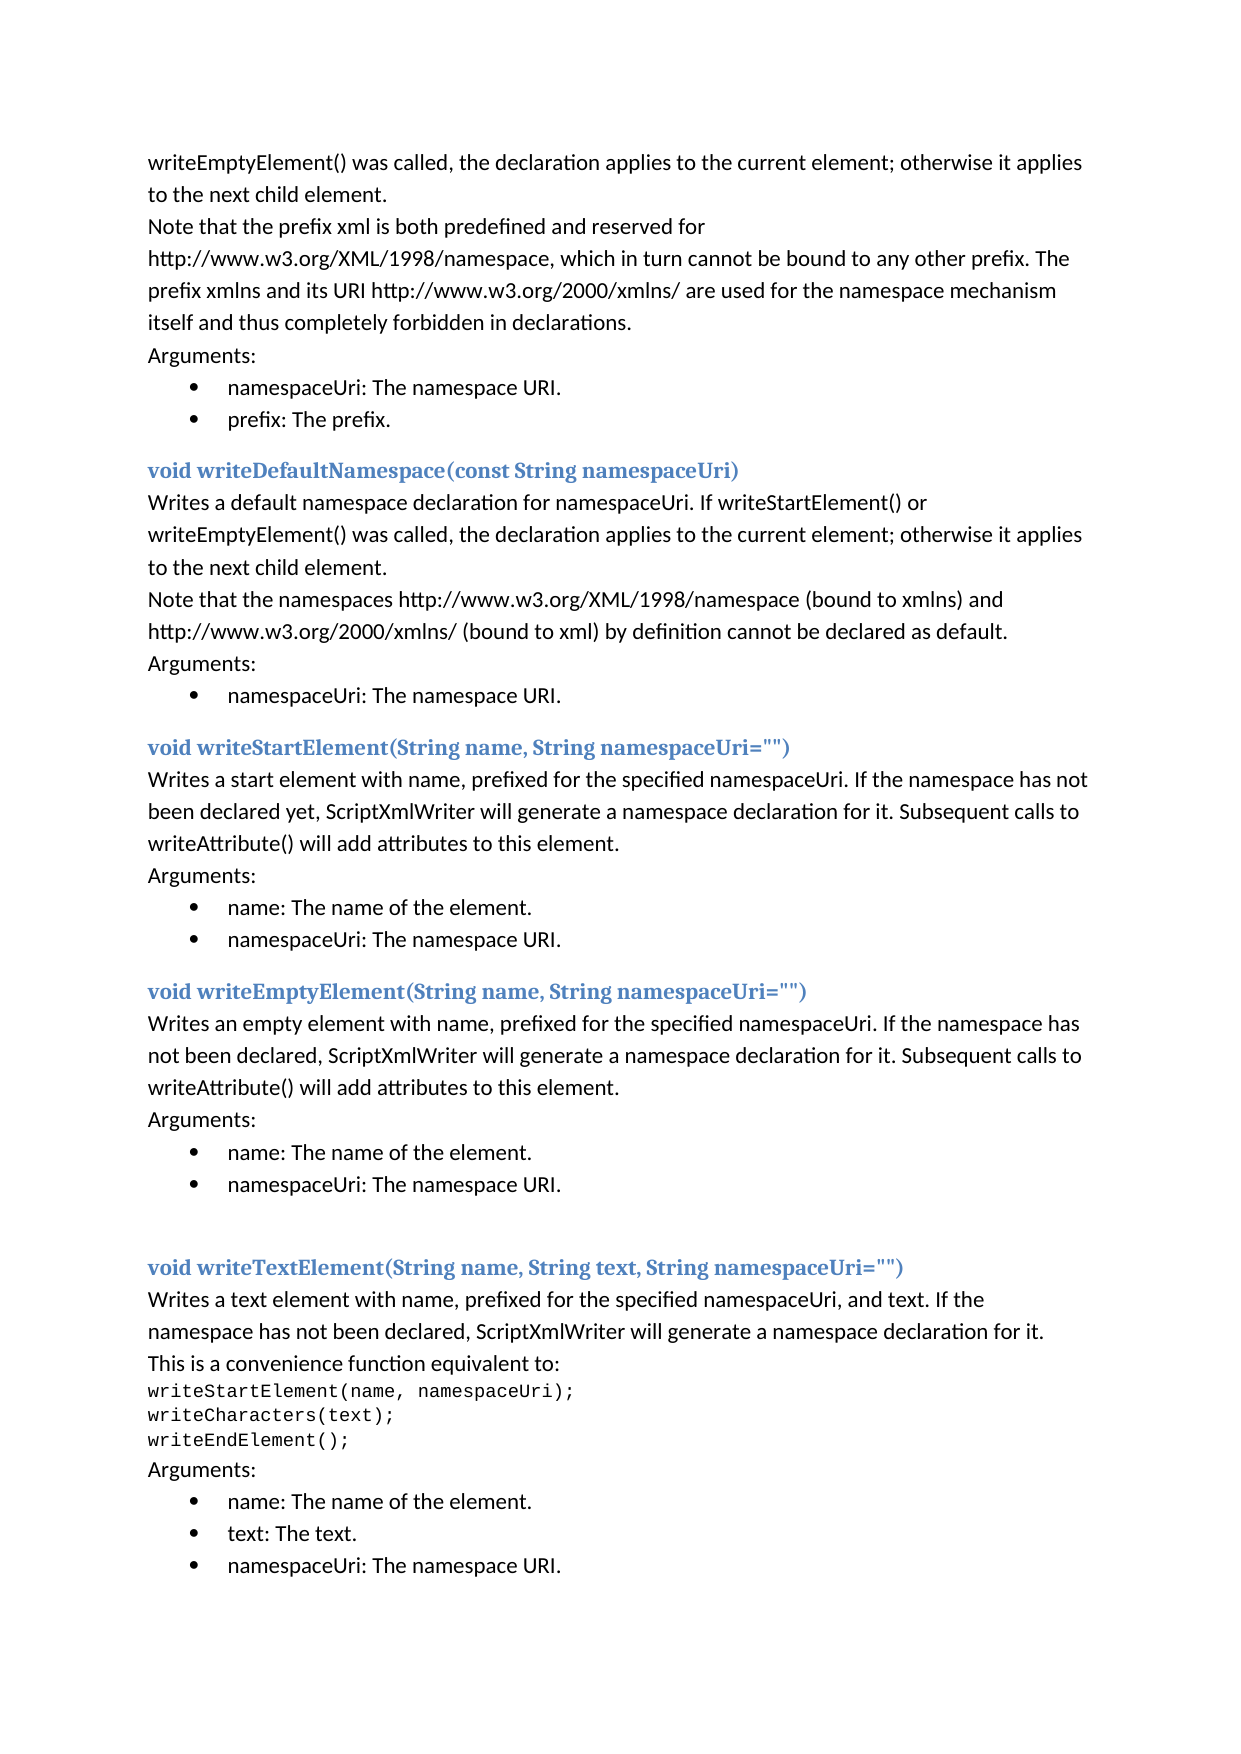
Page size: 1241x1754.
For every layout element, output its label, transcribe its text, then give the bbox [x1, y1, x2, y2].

list prefix: The prefix. [190, 405, 1093, 433]
list namespaceUri: The namespace URI. [190, 1170, 1093, 1198]
text Note that the namespaces http://www.w3.org/XML/1998/namespace (bound to xmlns) and http://www.w3.org/2000/xmlns/ (bound to xml) by definition cannot be declared as default. [148, 585, 1093, 645]
text Writes a text element with name, prefixed for the specified namespaceUri, and text. If the namespace has not been declared, ScriptXmlWriter will generate a namespace declaration for it. [148, 1285, 1093, 1345]
text writeCharacters(text); [148, 1406, 1093, 1427]
text Writes an empty element with name, prefixed for the specified namespaceUri. If the namespace has not been declared, ScriptXmlWriter will generate a namespace declaration for it. Subsequent calls to writeAttribute() will add attributes to this element. [148, 1009, 1093, 1101]
list text: The text. [190, 1519, 1093, 1547]
list name: The name of the element. [190, 1138, 1093, 1166]
subtitle void writeTextElement(String name, String text, String namespaceUri="") [148, 1255, 1093, 1281]
list namespaceUri: The namespace URI. [190, 1551, 1093, 1579]
list namespaceUri: The namespace URI. [190, 681, 1093, 709]
text writeEmptyElement() was called, the declaration applies to the current element; otherwise it applies to the next child element. [148, 148, 1093, 208]
text Arguments: [148, 1455, 1093, 1483]
text Arguments: [148, 649, 1093, 677]
text Arguments: [148, 861, 1093, 889]
text Arguments: [148, 341, 1093, 369]
subtitle void writeEmptyElement(String name, String namespaceUri="") [148, 979, 1093, 1005]
text writeEndElement(); [148, 1431, 1093, 1452]
text Writes a start element with name, prefixed for the specified namespaceUri. If the namespace has not been declared yet, ScriptXmlWriter will generate a namespace declaration for it. Subsequent calls to writeAttribute() will add attributes to this element. [148, 765, 1093, 857]
text Note that the prefix xml is both predefined and reserved for http://www.w3.org/XML/1998/namespace, which in turn cannot be bound to any other prefix. The prefix xmlns and its URI http://www.w3.org/2000/xmlns/ are used for the namespace mechanism itself and thus completely forbidden in declarations. [148, 212, 1093, 337]
list name: The name of the element. [190, 893, 1093, 921]
list name: The name of the element. [190, 1487, 1093, 1515]
text Writes a default namespace declaration for namespaceUri. If writeStartElement() or writeEmptyElement() was called, the declaration applies to the current element; otherwise it applies to the next child element. [148, 488, 1093, 581]
text This is a convenience function equivalent to: [148, 1349, 1093, 1378]
subtitle void writeStartElement(String name, String namespaceUri="") [148, 734, 1093, 761]
list namespaceUri: The namespace URI. [190, 373, 1093, 401]
text writeStartElement(name, namespaceUri); [148, 1382, 1093, 1403]
list namespaceUri: The namespace URI. [190, 926, 1093, 954]
subtitle void writeDefaultNamespace(const String namespaceUri) [148, 458, 1093, 484]
text Arguments: [148, 1105, 1093, 1133]
